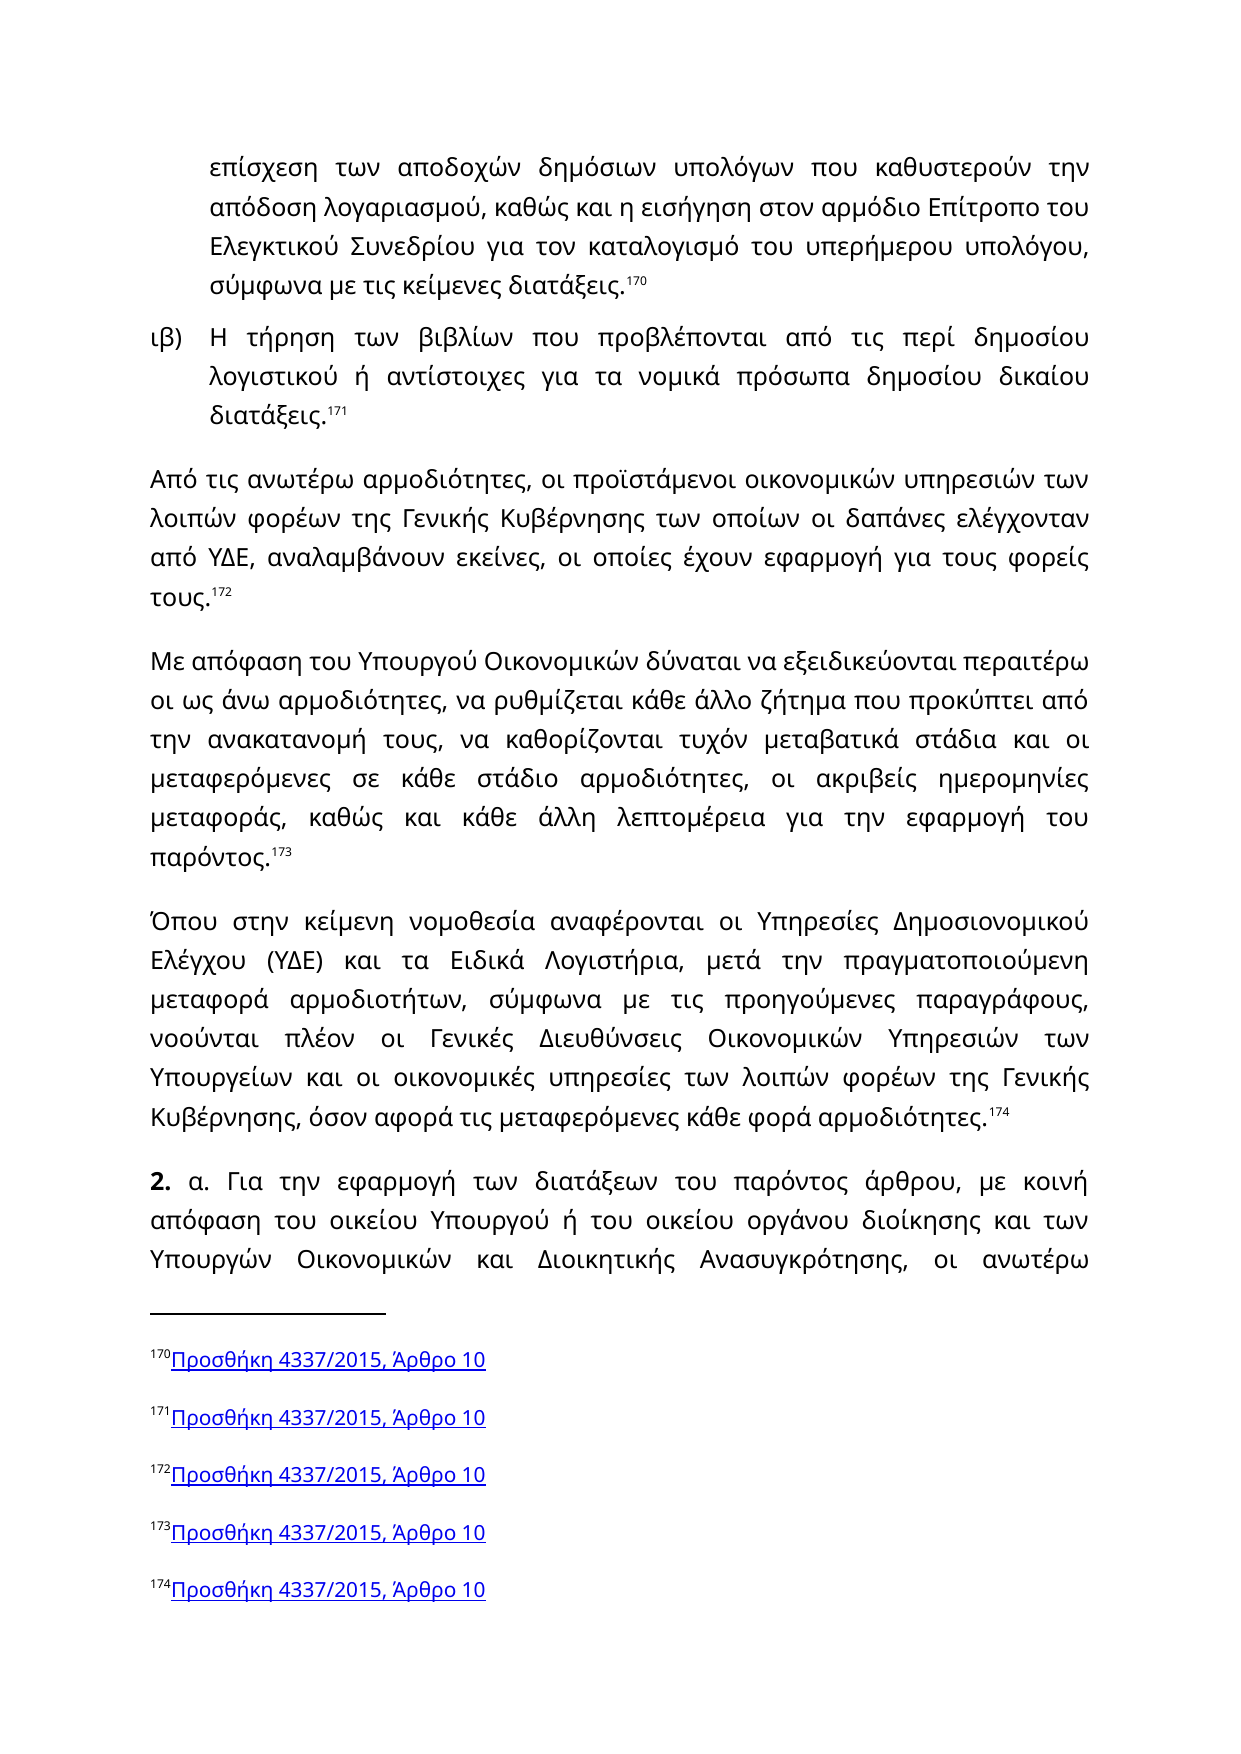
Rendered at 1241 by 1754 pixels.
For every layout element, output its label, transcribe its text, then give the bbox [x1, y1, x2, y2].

text Προσθήκη 4337/2015, Άρθρο 10 [150, 1518, 1090, 1546]
text Προσθήκη 4337/2015, Άρθρο 10 [150, 1345, 1090, 1373]
list επίσχεση των αποδοχών δημόσιων υπολόγων που καθυστερούν την απόδοση λογαριασμού, καθώς και η εισήγηση στον αρμόδιο Επίτροπο του Ελεγκτικού Συνεδρίου για τον καταλογισμό του υπερήμερου υπολόγου, σύμφωνα με τις κείμενες διατάξεις. [150, 150, 1090, 302]
text Προσθήκη 4337/2015, Άρθρο 10 [150, 1460, 1090, 1489]
text Από τις ανωτέρω αρμοδιότητες, οι προϊστάμενοι οικονομικών υπηρεσιών των λοιπών φορέων της Γενικής Κυβέρνησης των οποίων οι δαπάνες ελέγχονταν από ΥΔΕ, αναλαμβάνουν εκείνες, οι οποίες έχουν εφαρμογή για τους φορείς τους. [150, 462, 1090, 613]
text Όπου στην κείμενη νομοθεσία αναφέρονται οι Υπηρεσίες Δημοσιονομικού Ελέγχου (ΥΔΕ) και τα Ειδικά Λογιστήρια, μετά την πραγματοποιούμενη μεταφορά αρμοδιοτήτων, σύμφωνα με τις προηγούμενες παραγράφους, νοούνται πλέον οι Γενικές Διευθύνσεις Οικονομικών Υπηρεσιών των Υπουργείων και οι οικονομικές υπηρεσίες των λοιπών φορέων της Γενικής Κυβέρνησης, όσον αφορά τις μεταφερόμενες κάθε φορά αρμοδιότητες. [150, 903, 1090, 1133]
text 2. α. Για την εφαρμογή των διατάξεων του παρόντος άρθρου, με κοινή απόφαση του οικείου Υπουργού ή του οικείου οργάνου διοίκησης και των Υπουργών Οικονομικών και Διοικητικής Ανασυγκρότησης, οι ανωτέρω [150, 1163, 1090, 1276]
text Προσθήκη 4337/2015, Άρθρο 10 [150, 1576, 1090, 1604]
text Προσθήκη 4337/2015, Άρθρο 10 [150, 1403, 1090, 1431]
list ιβ) Η τήρηση των βιβλίων που προβλέπονται από τις περί δημοσίου λογιστικού ή αντίστοιχες για τα νομικά πρόσωπα δημοσίου δικαίου διατάξεις. [150, 319, 1090, 432]
text Με απόφαση του Υπουργού Οικονομικών δύναται να εξειδικεύονται περαιτέρω οι ως άνω αρμοδιότητες, να ρυθμίζεται κάθε άλλο ζήτημα που προκύπτει από την ανακατανομή τους, να καθορίζονται τυχόν μεταβατικά στάδια και οι μεταφερόμενες σε κάθε στάδιο αρμοδιότητες, οι ακριβείς ημερομηνίες μεταφοράς, καθώς και κάθε άλλη λεπτομέρεια για την εφαρμογή του παρόντος. [150, 643, 1090, 873]
